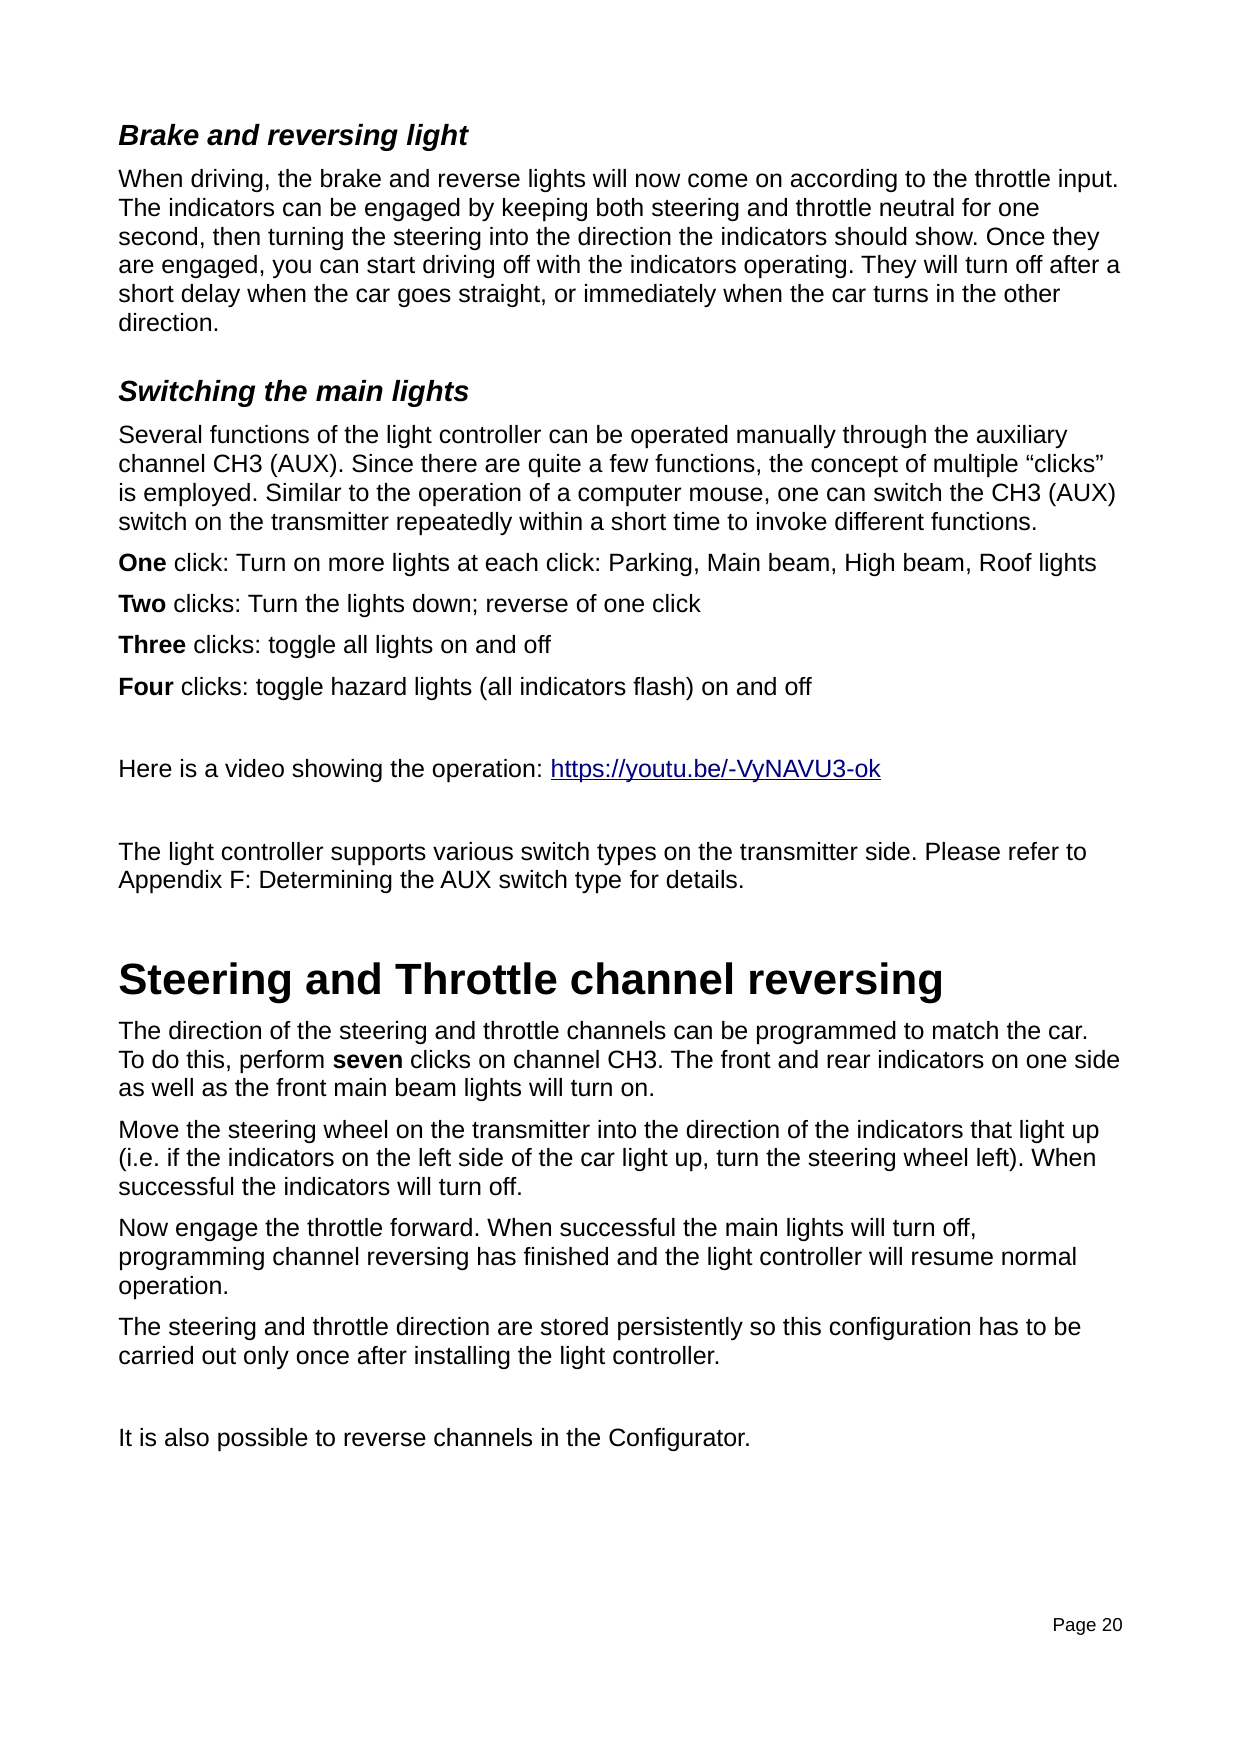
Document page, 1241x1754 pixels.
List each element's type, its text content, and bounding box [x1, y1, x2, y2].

text Three clicks: toggle all lights on and off [118, 630, 1122, 659]
text The steering and throttle direction are stored persistently so this configuration has to be carried out only once after installing the light controller. [118, 1312, 1122, 1369]
text Four clicks: toggle hazard lights (all indicators flash) on and off [118, 671, 1122, 700]
text When driving, the brake and reverse lights will now come on according to the throttle input. The indicators can be engaged by keeping both steering and throttle neutral for one second, then turning the steering into the direction the indicators should show. Once they are engaged, you can start driving off with the indicators operating. They will turn off after a short delay when the car goes straight, or immediately when the car turns in the other direction. [118, 164, 1122, 337]
text The light controller supports various switch types on the transmitter side. Please refer to Appendix F: Determining the AUX switch type for details. [118, 836, 1122, 894]
text It is also possible to reverse channels in the Configurator. [118, 1423, 1122, 1452]
subtitle Brake and reversing light [118, 118, 1122, 152]
text One click: Turn on more lights at each click: Parking, Main beam, High beam, Roof lights [118, 548, 1122, 576]
text The direction of the steering and throttle channels can be programmed to match the car. To do this, perform seven clicks on channel CH3. The front and rear indicators on one side as well as the front main beam lights will turn on. [118, 1016, 1122, 1102]
text Now engage the throttle forward. When successful the main lights will turn off, programming channel reversing has finished and the light controller will resume normal operation. [118, 1213, 1122, 1299]
text Move the steering wheel on the transmitter into the direction of the indicators that light up (i.e. if the indicators on the left side of the car light up, turn the steering wheel left). When successful the indicators will turn off. [118, 1114, 1122, 1201]
subtitle Switching the main lights [118, 374, 1122, 408]
text Two clicks: Turn the lights down; reverse of one click [118, 589, 1122, 618]
text Here is a video showing the operation: https://youtu.be/-VyNAVU3-ok [118, 754, 1122, 783]
text Several functions of the light controller can be operated manually through the auxiliary channel CH3 (AUX). Since there are quite a few functions, the concept of multiple “clicks” is employed. Similar to the operation of a computer mouse, one can switch the CH3 (AUX) switch on the transmitter repeatedly within a short time to invoke different functions. [118, 420, 1122, 535]
subtitle Steering and Throttle channel reversing [118, 954, 1122, 1004]
